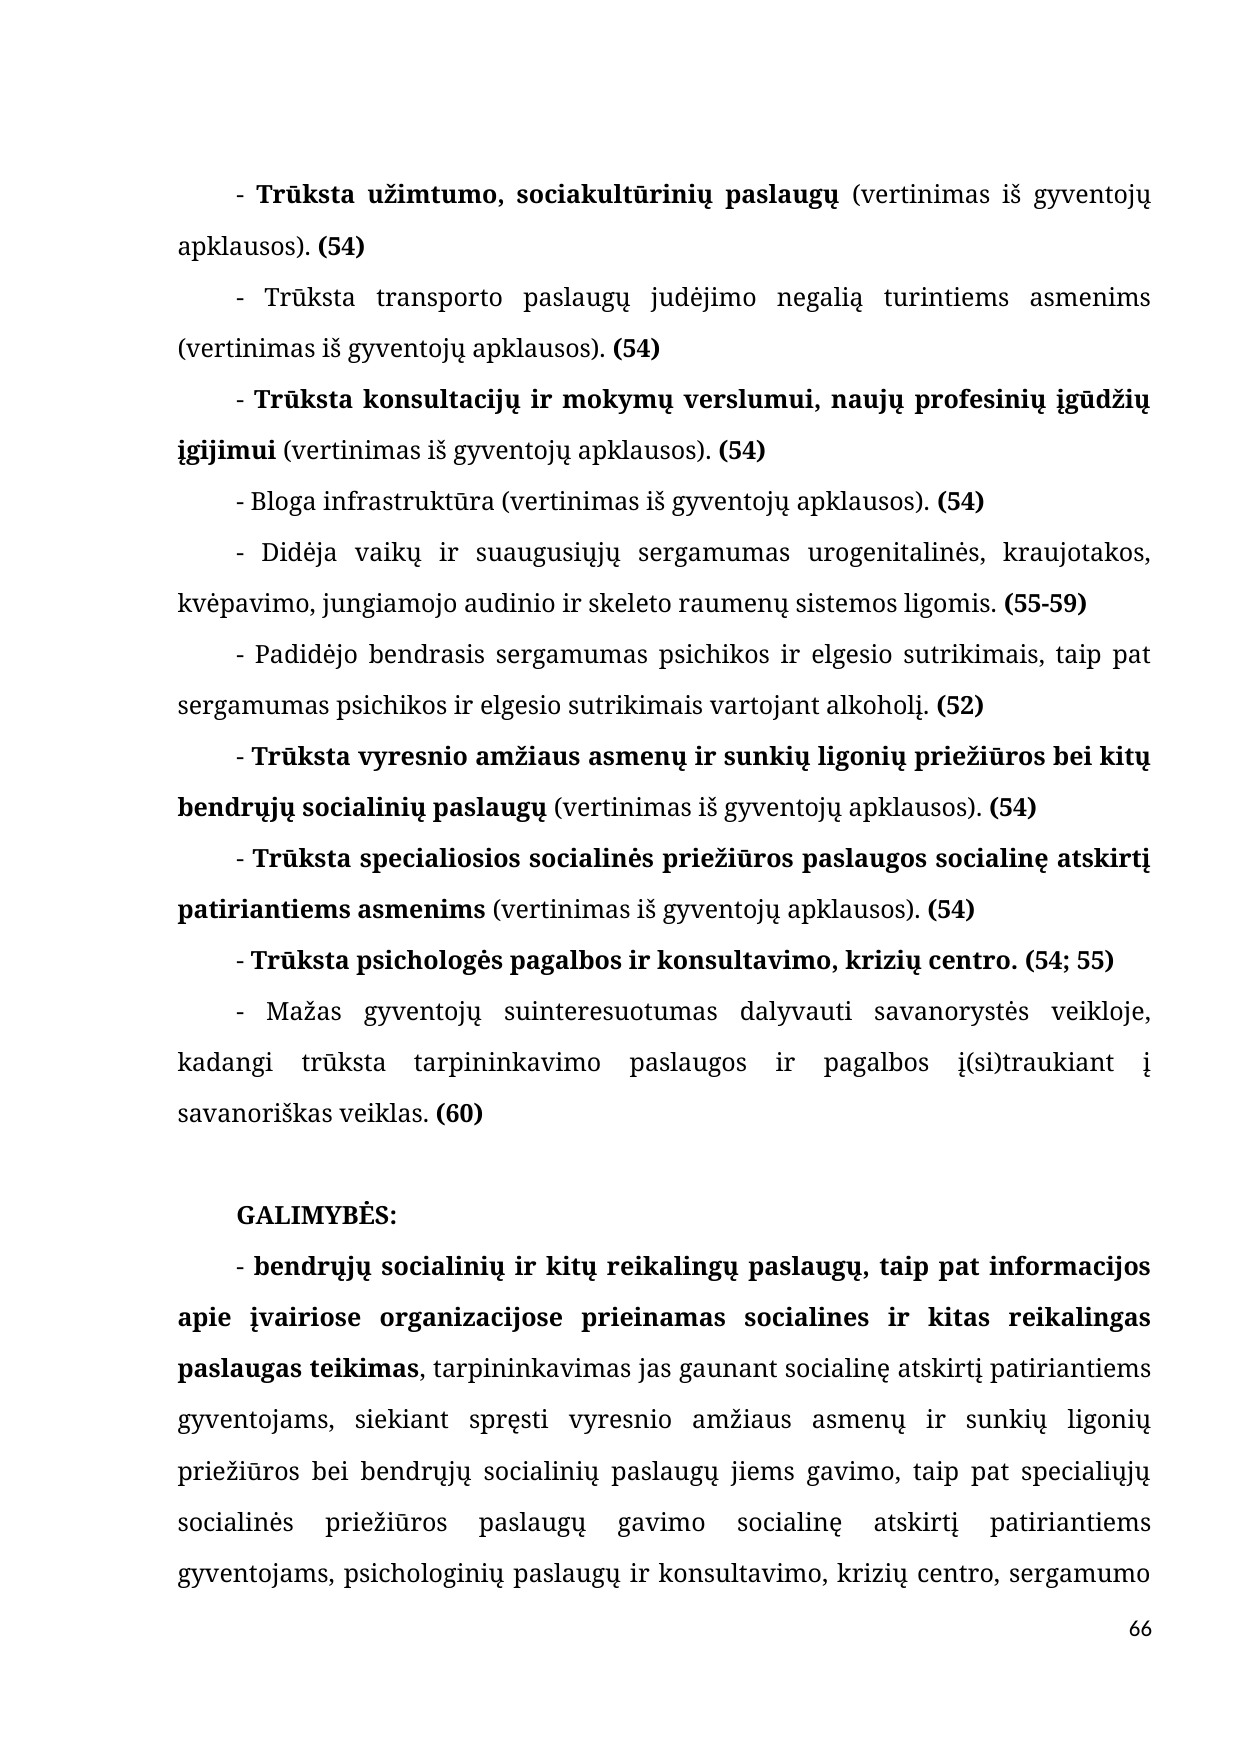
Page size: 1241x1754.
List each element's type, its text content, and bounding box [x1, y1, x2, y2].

text - Trūksta specialiosios socialinės priežiūros paslaugos socialinę atskirtį patiriantiems asmenims (vertinimas iš gyventojų apklausos). (54) [177, 841, 1152, 926]
text - Trūksta transporto paslaugų judėjimo negalią turintiems asmenims (vertinimas iš gyventojų apklausos). (54) [177, 279, 1152, 364]
text - Trūksta konsultacijų ir mokymų verslumui, naujų profesinių įgūdžių įgijimui (vertinimas iš gyventojų apklausos). (54) [177, 381, 1152, 466]
text - Trūksta vyresnio amžiaus asmenų ir sunkių ligonių priežiūros bei kitų bendrųjų socialinių paslaugų (vertinimas iš gyventojų apklausos). (54) [177, 739, 1152, 824]
text - Bloga infrastruktūra (vertinimas iš gyventojų apklausos). (54) [177, 483, 1152, 517]
text - Mažas gyventojų suinteresuotumas dalyvauti savanorystės veikloje, kadangi trūksta tarpininkavimo paslaugos ir pagalbos į(si)traukiant į savanoriškas veiklas. (60) [177, 994, 1152, 1130]
text - Padidėjo bendrasis sergamumas psichikos ir elgesio sutrikimais, taip pat sergamumas psichikos ir elgesio sutrikimais vartojant alkoholį. (52) [177, 637, 1152, 722]
text - bendrųjų socialinių ir kitų reikalingų paslaugų, taip pat informacijos apie įvairiose organizacijose prieinamas socialines ir kitas reikalingas paslaugas teikimas, tarpininkavimas jas gaunant socialinę atskirtį patiriantiems gyventojams, siekiant spręsti vyresnio amžiaus asmenų ir sunkių ligonių priežiūros bei bendrųjų socialinių paslaugų jiems gavimo, taip pat specialiųjų socialinės priežiūros paslaugų gavimo socialinę atskirtį patiriantiems gyventojams, psichologinių paslaugų ir konsultavimo, krizių centro, sergamumo [177, 1249, 1152, 1589]
text - Didėja vaikų ir suaugusiųjų sergamumas urogenitalinės, kraujotakos, kvėpavimo, jungiamojo audinio ir skeleto raumenų sistemos ligomis. (55-59) [177, 534, 1152, 619]
text - Trūksta psichologės pagalbos ir konsultavimo, krizių centro. (54; 55) [177, 943, 1152, 977]
text - Trūksta užimtumo, sociakultūrinių paslaugų (vertinimas iš gyventojų apklausos). (54) [177, 177, 1152, 262]
text GALIMYBĖS: [177, 1198, 1152, 1232]
